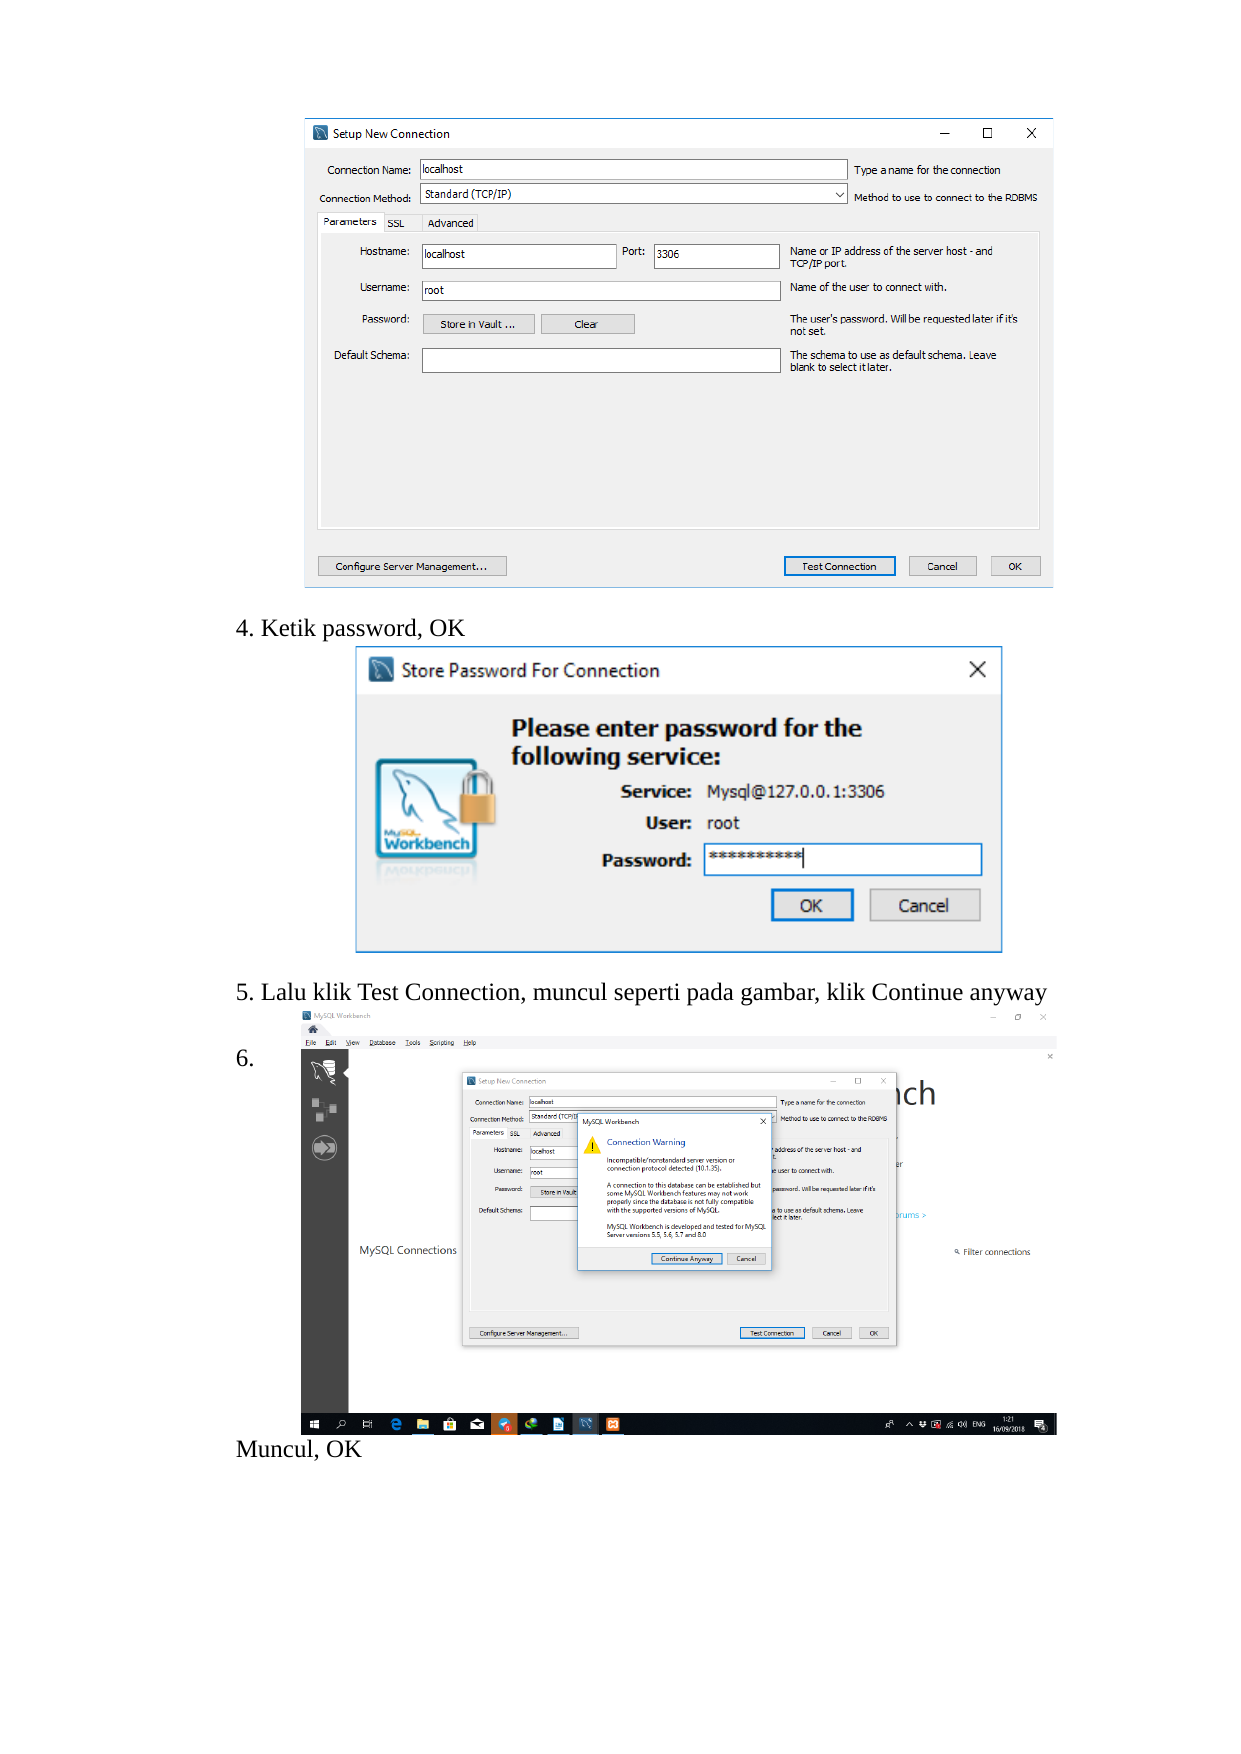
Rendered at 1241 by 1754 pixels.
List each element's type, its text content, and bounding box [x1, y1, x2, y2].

picture [304, 118, 1054, 588]
text 5. Lalu klik Test Connection, muncul seperti pada gambar, klik Continue anyway [236, 977, 1122, 1005]
picture [355, 646, 1003, 953]
picture [301, 1009, 1057, 1435]
text 4. Ketik password, OK [236, 613, 1122, 642]
text 6. Muncul, OK [236, 1435, 1122, 1463]
